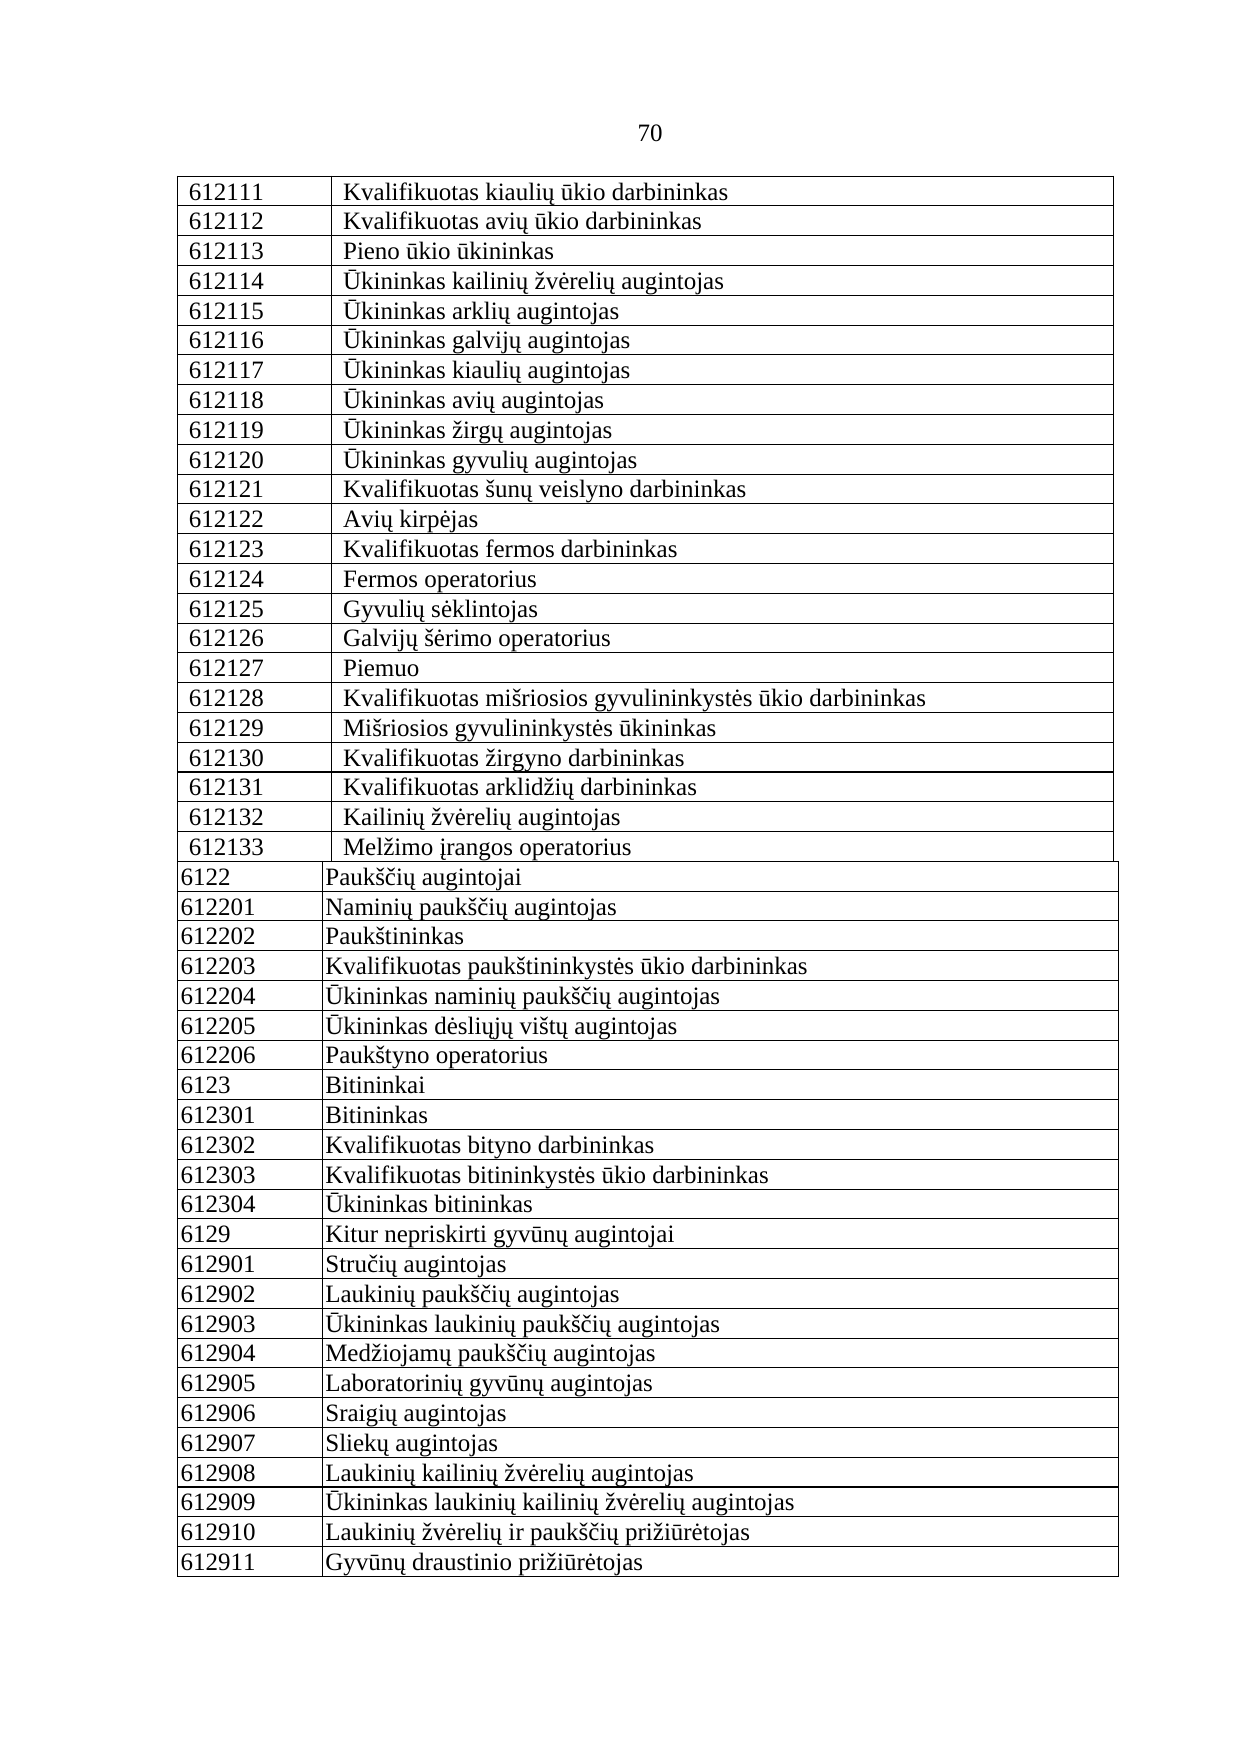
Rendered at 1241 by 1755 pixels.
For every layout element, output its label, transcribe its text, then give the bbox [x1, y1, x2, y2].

table_cell 612302 [178, 1130, 322, 1159]
table_cell [1114, 831, 1119, 861]
table_cell Sliekų augintojas [323, 1428, 1118, 1457]
table_cell Kvalifikuotas fermos darbininkas [332, 534, 1113, 563]
table_cell Kvalifikuotas kiaulių ūkio darbininkas [332, 177, 1113, 205]
table_cell [1114, 265, 1119, 295]
table_cell [1114, 384, 1119, 414]
table_cell 612304 [178, 1190, 322, 1218]
table_cell [1114, 652, 1119, 682]
table_cell [1114, 682, 1119, 712]
table_cell Kvalifikuotas bityno darbininkas [323, 1130, 1118, 1159]
table_cell Ūkininkas arklių augintojas [332, 296, 1113, 324]
table_cell 612117 [178, 355, 331, 384]
table_cell [1114, 503, 1119, 533]
table_cell 612127 [178, 653, 331, 682]
table_cell Pieno ūkio ūkininkas [332, 236, 1113, 265]
table_cell Kvalifikuotas arklidžių darbininkas [332, 773, 1113, 801]
table_cell Kitur nepriskirti gyvūnų augintojai [323, 1219, 1118, 1248]
table_cell 612301 [178, 1100, 322, 1129]
table_cell Avių kirpėjas [332, 504, 1113, 533]
table_cell Sraigių augintojas [323, 1398, 1118, 1427]
table_cell 612113 [178, 236, 331, 265]
table_cell Stručių augintojas [323, 1249, 1118, 1278]
table_cell 612904 [178, 1339, 322, 1367]
table_cell [1114, 623, 1119, 652]
table_cell Ūkininkas avių augintojas [332, 385, 1113, 414]
table_cell Ūkininkas kailinių žvėrelių augintojas [332, 266, 1113, 295]
table_cell Ūkininkas laukinių kailinių žvėrelių augintojas [323, 1488, 1118, 1516]
table_cell Paukštyno operatorius [323, 1041, 1118, 1069]
table_cell [1114, 354, 1119, 384]
table_cell 612122 [178, 504, 331, 533]
table_cell Paukštininkas [323, 921, 1118, 950]
table_cell Ūkininkas laukinių paukščių augintojas [323, 1309, 1118, 1337]
table_cell [1114, 176, 1119, 205]
table_cell 612907 [178, 1428, 322, 1457]
table_cell 612133 [178, 832, 331, 861]
table_cell [1114, 474, 1119, 503]
table_cell Ūkininkas naminių paukščių augintojas [323, 981, 1118, 1010]
table_cell Gyvulių sėklintojas [332, 594, 1113, 622]
table_cell 612115 [178, 296, 331, 324]
table_cell Ūkininkas gyvulių augintojas [332, 445, 1113, 473]
table_cell 612201 [178, 892, 322, 920]
table_cell [1114, 414, 1119, 444]
table_cell Medžiojamų paukščių augintojas [323, 1339, 1118, 1367]
table_cell [1114, 563, 1119, 593]
table_cell Kvalifikuotas paukštininkystės ūkio darbininkas [323, 951, 1118, 980]
table_cell [1114, 325, 1119, 354]
table_cell [1114, 533, 1119, 563]
table_cell 612129 [178, 713, 331, 742]
table_cell Ūkininkas dėsliųjų vištų augintojas [323, 1011, 1118, 1039]
table_cell Piemuo [332, 653, 1113, 682]
table_cell 612906 [178, 1398, 322, 1427]
table_cell Ūkininkas žirgų augintojas [332, 415, 1113, 444]
table_cell 612112 [178, 206, 331, 235]
table_cell 612902 [178, 1279, 322, 1308]
table_cell Laboratorinių gyvūnų augintojas [323, 1368, 1118, 1397]
table_cell 612121 [178, 475, 331, 503]
table_cell [1114, 444, 1119, 473]
table_cell 612910 [178, 1517, 322, 1546]
table_cell Gyvūnų draustinio prižiūrėtojas [323, 1547, 1118, 1576]
table_cell 612114 [178, 266, 331, 295]
table_cell 612905 [178, 1368, 322, 1397]
table_cell 612119 [178, 415, 331, 444]
table_cell [1114, 235, 1119, 265]
table_cell 612908 [178, 1458, 322, 1486]
table_cell Kvalifikuotas bitininkystės ūkio darbininkas [323, 1160, 1118, 1188]
table_cell [1114, 295, 1119, 324]
table_cell Naminių paukščių augintojas [323, 892, 1118, 920]
table_cell 612206 [178, 1041, 322, 1069]
table_cell 612911 [178, 1547, 322, 1576]
table_cell Laukinių žvėrelių ir paukščių prižiūrėtojas [323, 1517, 1118, 1546]
table_cell [1114, 771, 1119, 801]
table_cell Mišriosios gyvulininkystės ūkininkas [332, 713, 1113, 742]
table_cell 612901 [178, 1249, 322, 1278]
table_cell Kvalifikuotas avių ūkio darbininkas [332, 206, 1113, 235]
table_cell [1114, 742, 1119, 771]
table_cell 612130 [178, 743, 331, 771]
table_cell 612111 [178, 177, 331, 205]
table_cell [1114, 205, 1119, 235]
table_cell [1114, 712, 1119, 742]
table_cell 612132 [178, 802, 331, 831]
table_cell 612128 [178, 683, 331, 712]
table_cell 612204 [178, 981, 322, 1010]
table_cell 612118 [178, 385, 331, 414]
table_cell [1114, 801, 1119, 831]
table_cell 6122 [178, 862, 322, 891]
table_cell Fermos operatorius [332, 564, 1113, 593]
table_cell Kailinių žvėrelių augintojas [332, 802, 1113, 831]
table_cell 6123 [178, 1070, 322, 1099]
table_cell Ūkininkas galvijų augintojas [332, 326, 1113, 354]
table_cell 612120 [178, 445, 331, 473]
table_cell Kvalifikuotas mišriosios gyvulininkystės ūkio darbininkas [332, 683, 1113, 712]
table_cell 612303 [178, 1160, 322, 1188]
table_cell Galvijų šėrimo operatorius [332, 624, 1113, 652]
table_cell 612903 [178, 1309, 322, 1337]
table_cell 612205 [178, 1011, 322, 1039]
table_cell 612126 [178, 624, 331, 652]
table_cell 612123 [178, 534, 331, 563]
table_cell Laukinių paukščių augintojas [323, 1279, 1118, 1308]
table_cell 612202 [178, 921, 322, 950]
table_cell Paukščių augintojai [323, 862, 1118, 891]
table_cell 612131 [178, 773, 331, 801]
table_cell Kvalifikuotas žirgyno darbininkas [332, 743, 1113, 771]
table_cell Kvalifikuotas šunų veislyno darbininkas [332, 475, 1113, 503]
table_cell 612909 [178, 1488, 322, 1516]
table_cell [1114, 593, 1119, 622]
table_cell Bitininkas [323, 1100, 1118, 1129]
table_cell 6129 [178, 1219, 322, 1248]
table_cell Bitininkai [323, 1070, 1118, 1099]
table_cell 612116 [178, 326, 331, 354]
table_cell Ūkininkas kiaulių augintojas [332, 355, 1113, 384]
table_cell 612203 [178, 951, 322, 980]
table_cell 612125 [178, 594, 331, 622]
table_cell Ūkininkas bitininkas [323, 1190, 1118, 1218]
table_cell Melžimo įrangos operatorius [332, 832, 1113, 861]
table_cell 612124 [178, 564, 331, 593]
table_cell Laukinių kailinių žvėrelių augintojas [323, 1458, 1118, 1486]
